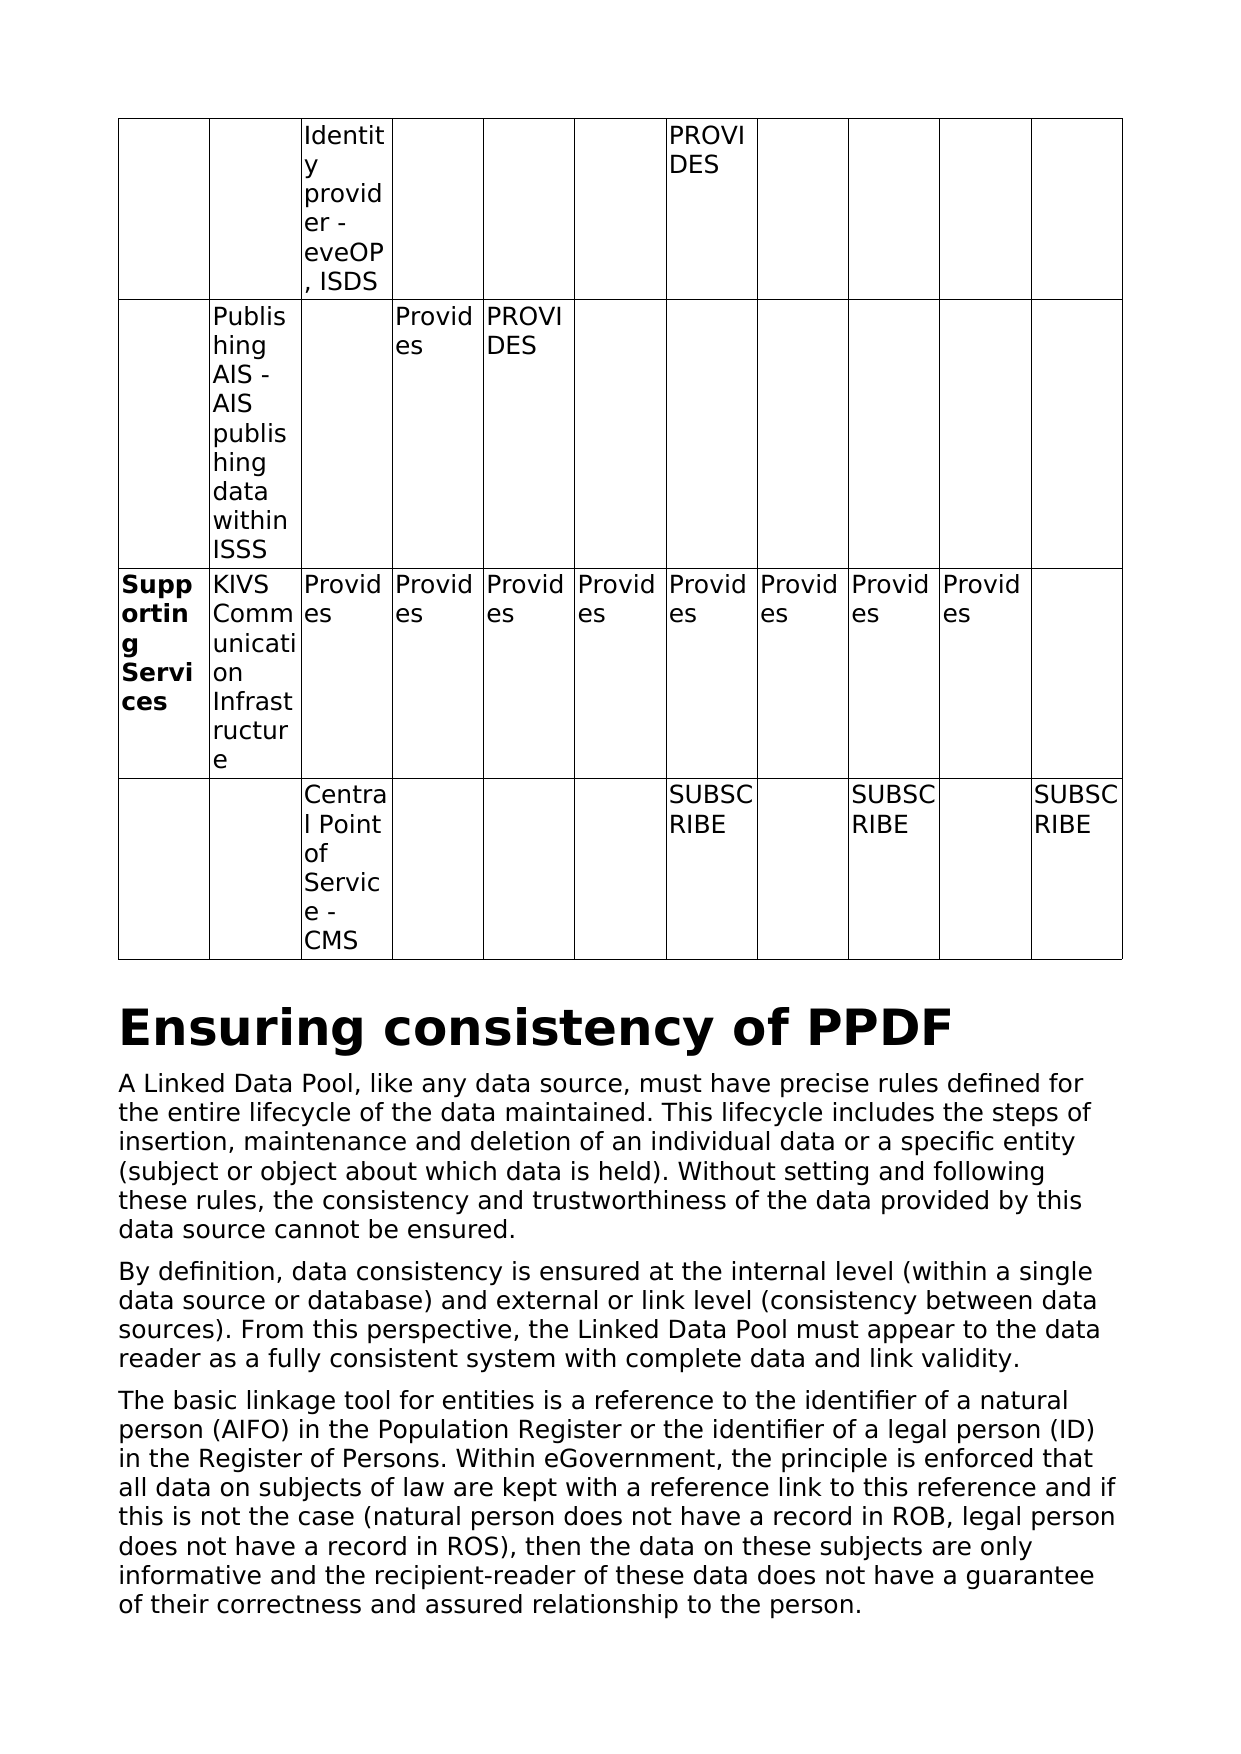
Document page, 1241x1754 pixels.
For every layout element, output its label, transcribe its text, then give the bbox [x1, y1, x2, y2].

table_header [393, 119, 483, 299]
table_cell [940, 300, 1031, 567]
table_cell [1032, 569, 1122, 778]
table_cell [302, 300, 392, 567]
text The basic linkage tool for entities is a reference to the identifier of a natural person (AIFO) in the Population Register or the identifier of a legal person (ID) in the Register of Persons. Within eGovernment, the principle is enforced that all data on subjects of law are kept with a reference link to this reference and if this is not the case (natural person does not have a record in ROB, legal person does not have a record in ROS), then the data on these subjects are only informative and the recipient-reader of these data does not have a guarantee of their correctness and assured relationship to the person. [118, 1386, 1122, 1619]
table_cell Provides [575, 569, 666, 778]
table_cell PROVIDES [484, 300, 574, 567]
table_cell [1032, 300, 1122, 567]
table_header [575, 119, 666, 299]
table_cell [758, 300, 848, 567]
table_header [940, 119, 1031, 299]
table_cell [667, 300, 757, 567]
table_header [484, 119, 574, 299]
table_cell Provides [302, 569, 392, 778]
table_cell [119, 300, 209, 567]
table_cell Publishing AIS - AIS publishing data within ISSS [210, 300, 301, 567]
table_cell [758, 779, 848, 958]
table_cell [940, 779, 1031, 958]
table_header [758, 119, 848, 299]
table_cell SUBSCRIBE [667, 779, 757, 958]
table_cell [575, 779, 666, 958]
table_cell SUBSCRIBE [1032, 779, 1122, 958]
table_cell Provides [484, 569, 574, 778]
text By definition, data consistency is ensured at the internal level (within a single data source or database) and external or link level (consistency between data sources). From this perspective, the Linked Data Pool must appear to the data reader as a fully consistent system with complete data and link validity. [118, 1257, 1122, 1373]
table_cell [575, 300, 666, 567]
table_header [1032, 119, 1122, 299]
table_cell Provides [667, 569, 757, 778]
table_header [210, 119, 301, 299]
table_cell [393, 779, 483, 958]
table_cell [210, 779, 301, 958]
table_header [849, 119, 939, 299]
table_cell Provides [849, 569, 939, 778]
text A Linked Data Pool, like any data source, must have precise rules defined for the entire lifecycle of the data maintained. This lifecycle includes the steps of insertion, maintenance and deletion of an individual data or a specific entity (subject or object about which data is held). Without setting and following these rules, the consistency and trustworthiness of the data provided by this data source cannot be ensured. [118, 1069, 1122, 1244]
table_cell [849, 300, 939, 567]
table_cell SUBSCRIBE [849, 779, 939, 958]
table_cell Central Point of Service - CMS [302, 779, 392, 958]
table_cell Supporting Services [119, 569, 209, 778]
table_cell Provides [758, 569, 848, 778]
subtitle Ensuring consistency of PPDF [118, 998, 1122, 1057]
table_cell [119, 779, 209, 958]
table_cell Provides [940, 569, 1031, 778]
table_cell Provides [393, 300, 483, 567]
table_cell Provides [393, 569, 483, 778]
table_header [119, 119, 209, 299]
table_cell KIVS Communication Infrastructure [210, 569, 301, 778]
table_header PROVIDES [667, 119, 757, 299]
table_header Identity provider - eveOP, ISDS [302, 119, 392, 299]
table_cell [484, 779, 574, 958]
